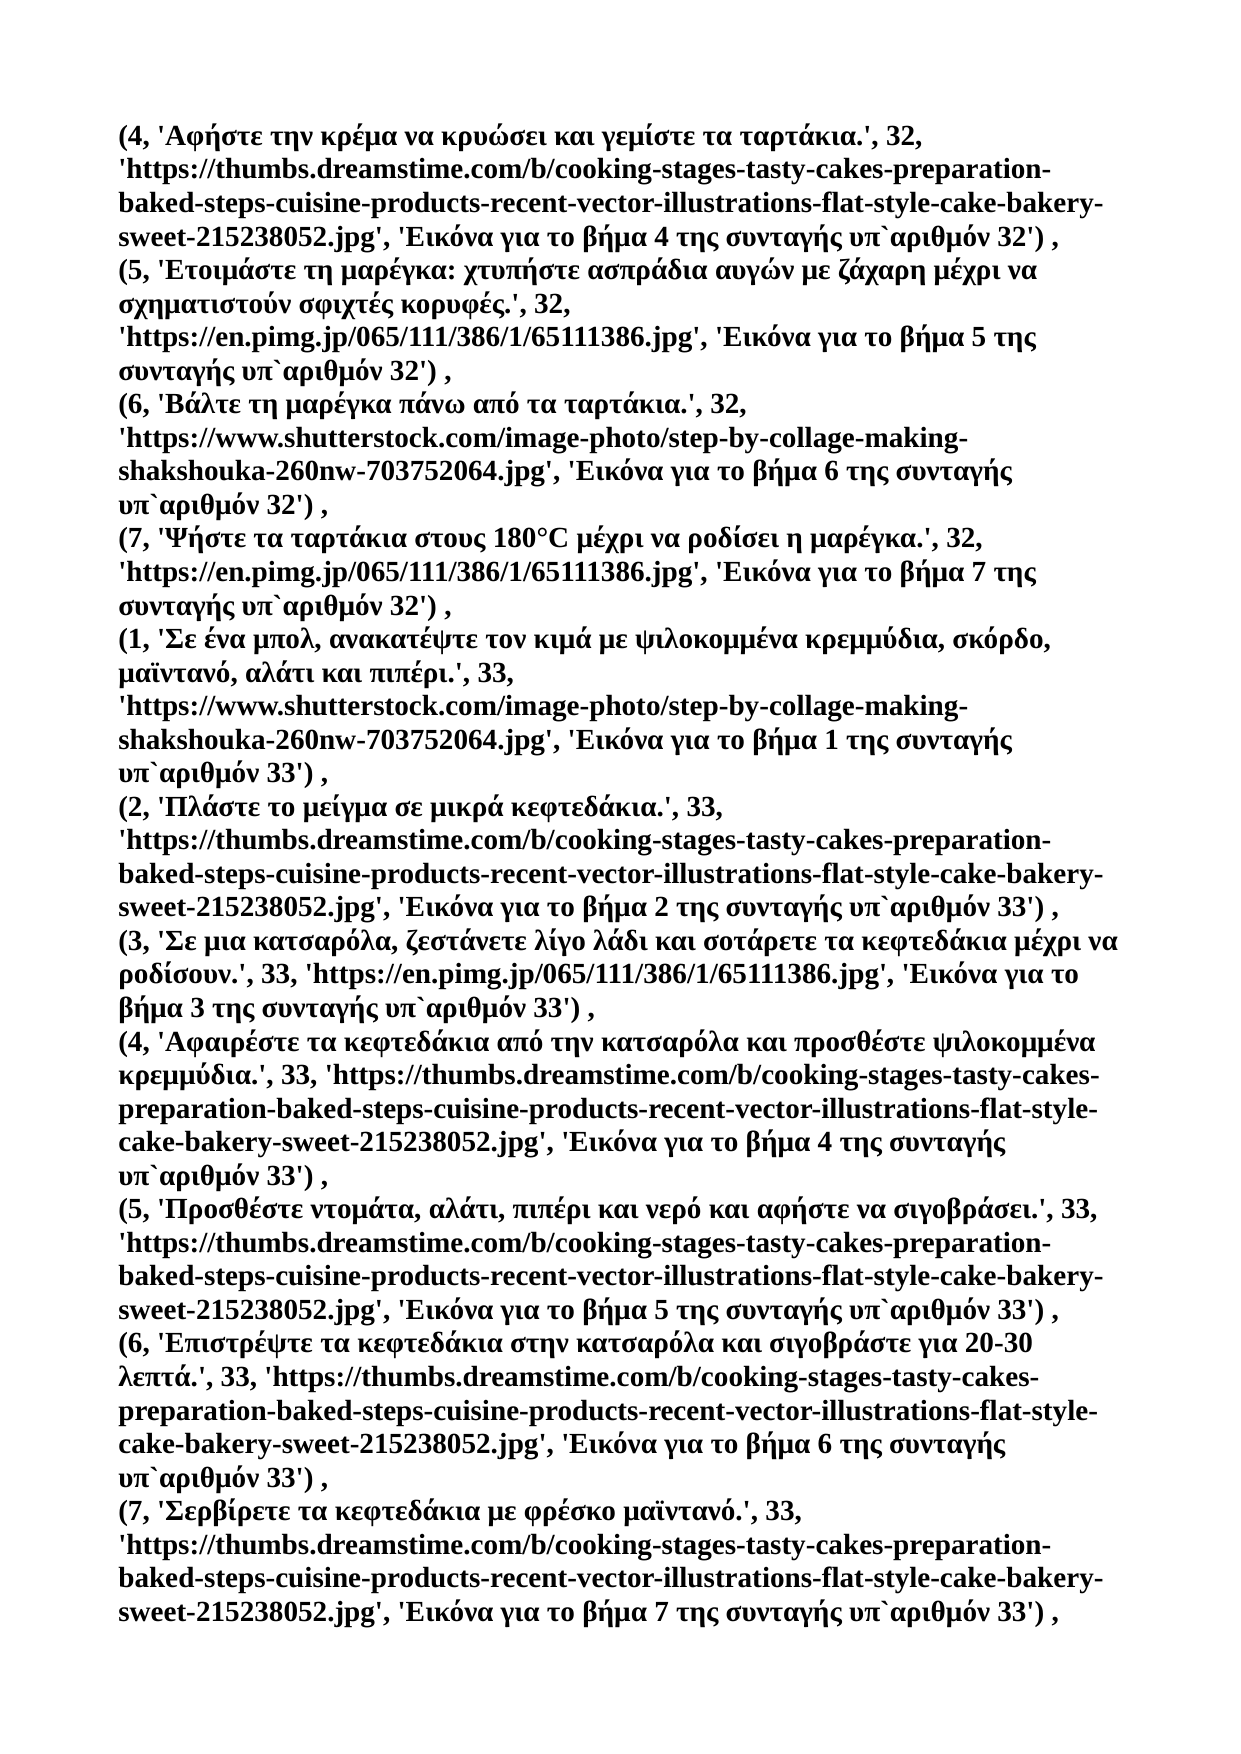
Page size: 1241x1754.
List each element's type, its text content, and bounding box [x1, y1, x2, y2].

text (7, 'Σερβίρετε τα κεφτεδάκια με φρέσκο μαϊντανό.', 33, 'https://thumbs.dreamstime.com/b/cooking-stages-tasty-cakes-preparation-baked-steps-cuisine-products-recent-vector-illustrations-flat-style-cake-bakery-sweet-215238052.jpg', 'Εικόνα για το βήμα 7 της συνταγής υπ`αριθμόν 33') , [118, 1493, 1122, 1627]
text (7, 'Ψήστε τα ταρτάκια στους 180°C μέχρι να ροδίσει η μαρέγκα.', 32, 'https://en.pimg.jp/065/111/386/1/65111386.jpg', 'Εικόνα για το βήμα 7 της συνταγής υπ`αριθμόν 32') , [118, 521, 1122, 621]
text (4, 'Αφήστε την κρέμα να κρυώσει και γεμίστε τα ταρτάκια.', 32, 'https://thumbs.dreamstime.com/b/cooking-stages-tasty-cakes-preparation-baked-steps-cuisine-products-recent-vector-illustrations-flat-style-cake-bakery-sweet-215238052.jpg', 'Εικόνα για το βήμα 4 της συνταγής υπ`αριθμόν 32') , [118, 118, 1122, 252]
text (5, 'Προσθέστε ντομάτα, αλάτι, πιπέρι και νερό και αφήστε να σιγοβράσει.', 33, 'https://thumbs.dreamstime.com/b/cooking-stages-tasty-cakes-preparation-baked-steps-cuisine-products-recent-vector-illustrations-flat-style-cake-bakery-sweet-215238052.jpg', 'Εικόνα για το βήμα 5 της συνταγής υπ`αριθμόν 33') , [118, 1191, 1122, 1326]
text (1, 'Σε ένα μπολ, ανακατέψτε τον κιμά με ψιλοκομμένα κρεμμύδια, σκόρδο, μαϊντανό, αλάτι και πιπέρι.', 33, 'https://www.shutterstock.com/image-photo/step-by-collage-making-shakshouka-260nw-703752064.jpg', 'Εικόνα για το βήμα 1 της συνταγής υπ`αριθμόν 33') , [118, 621, 1122, 789]
text (5, 'Ετοιμάστε τη μαρέγκα: χτυπήστε ασπράδια αυγών με ζάχαρη μέχρι να σχηματιστούν σφιχτές κορυφές.', 32, 'https://en.pimg.jp/065/111/386/1/65111386.jpg', 'Εικόνα για το βήμα 5 της συνταγής υπ`αριθμόν 32') , [118, 252, 1122, 386]
text (6, 'Επιστρέψτε τα κεφτεδάκια στην κατσαρόλα και σιγοβράστε για 20-30 λεπτά.', 33, 'https://thumbs.dreamstime.com/b/cooking-stages-tasty-cakes-preparation-baked-steps-cuisine-products-recent-vector-illustrations-flat-style-cake-bakery-sweet-215238052.jpg', 'Εικόνα για το βήμα 6 της συνταγής υπ`αριθμόν 33') , [118, 1326, 1122, 1493]
text (4, 'Αφαιρέστε τα κεφτεδάκια από την κατσαρόλα και προσθέστε ψιλοκομμένα κρεμμύδια.', 33, 'https://thumbs.dreamstime.com/b/cooking-stages-tasty-cakes-preparation-baked-steps-cuisine-products-recent-vector-illustrations-flat-style-cake-bakery-sweet-215238052.jpg', 'Εικόνα για το βήμα 4 της συνταγής υπ`αριθμόν 33') , [118, 1024, 1122, 1191]
text (2, 'Πλάστε το μείγμα σε μικρά κεφτεδάκια.', 33, 'https://thumbs.dreamstime.com/b/cooking-stages-tasty-cakes-preparation-baked-steps-cuisine-products-recent-vector-illustrations-flat-style-cake-bakery-sweet-215238052.jpg', 'Εικόνα για το βήμα 2 της συνταγής υπ`αριθμόν 33') , [118, 789, 1122, 923]
text (6, 'Βάλτε τη μαρέγκα πάνω από τα ταρτάκια.', 32, 'https://www.shutterstock.com/image-photo/step-by-collage-making-shakshouka-260nw-703752064.jpg', 'Εικόνα για το βήμα 6 της συνταγής υπ`αριθμόν 32') , [118, 386, 1122, 521]
text (3, 'Σε μια κατσαρόλα, ζεστάνετε λίγο λάδι και σοτάρετε τα κεφτεδάκια μέχρι να ροδίσουν.', 33, 'https://en.pimg.jp/065/111/386/1/65111386.jpg', 'Εικόνα για το βήμα 3 της συνταγής υπ`αριθμόν 33') , [118, 923, 1122, 1024]
